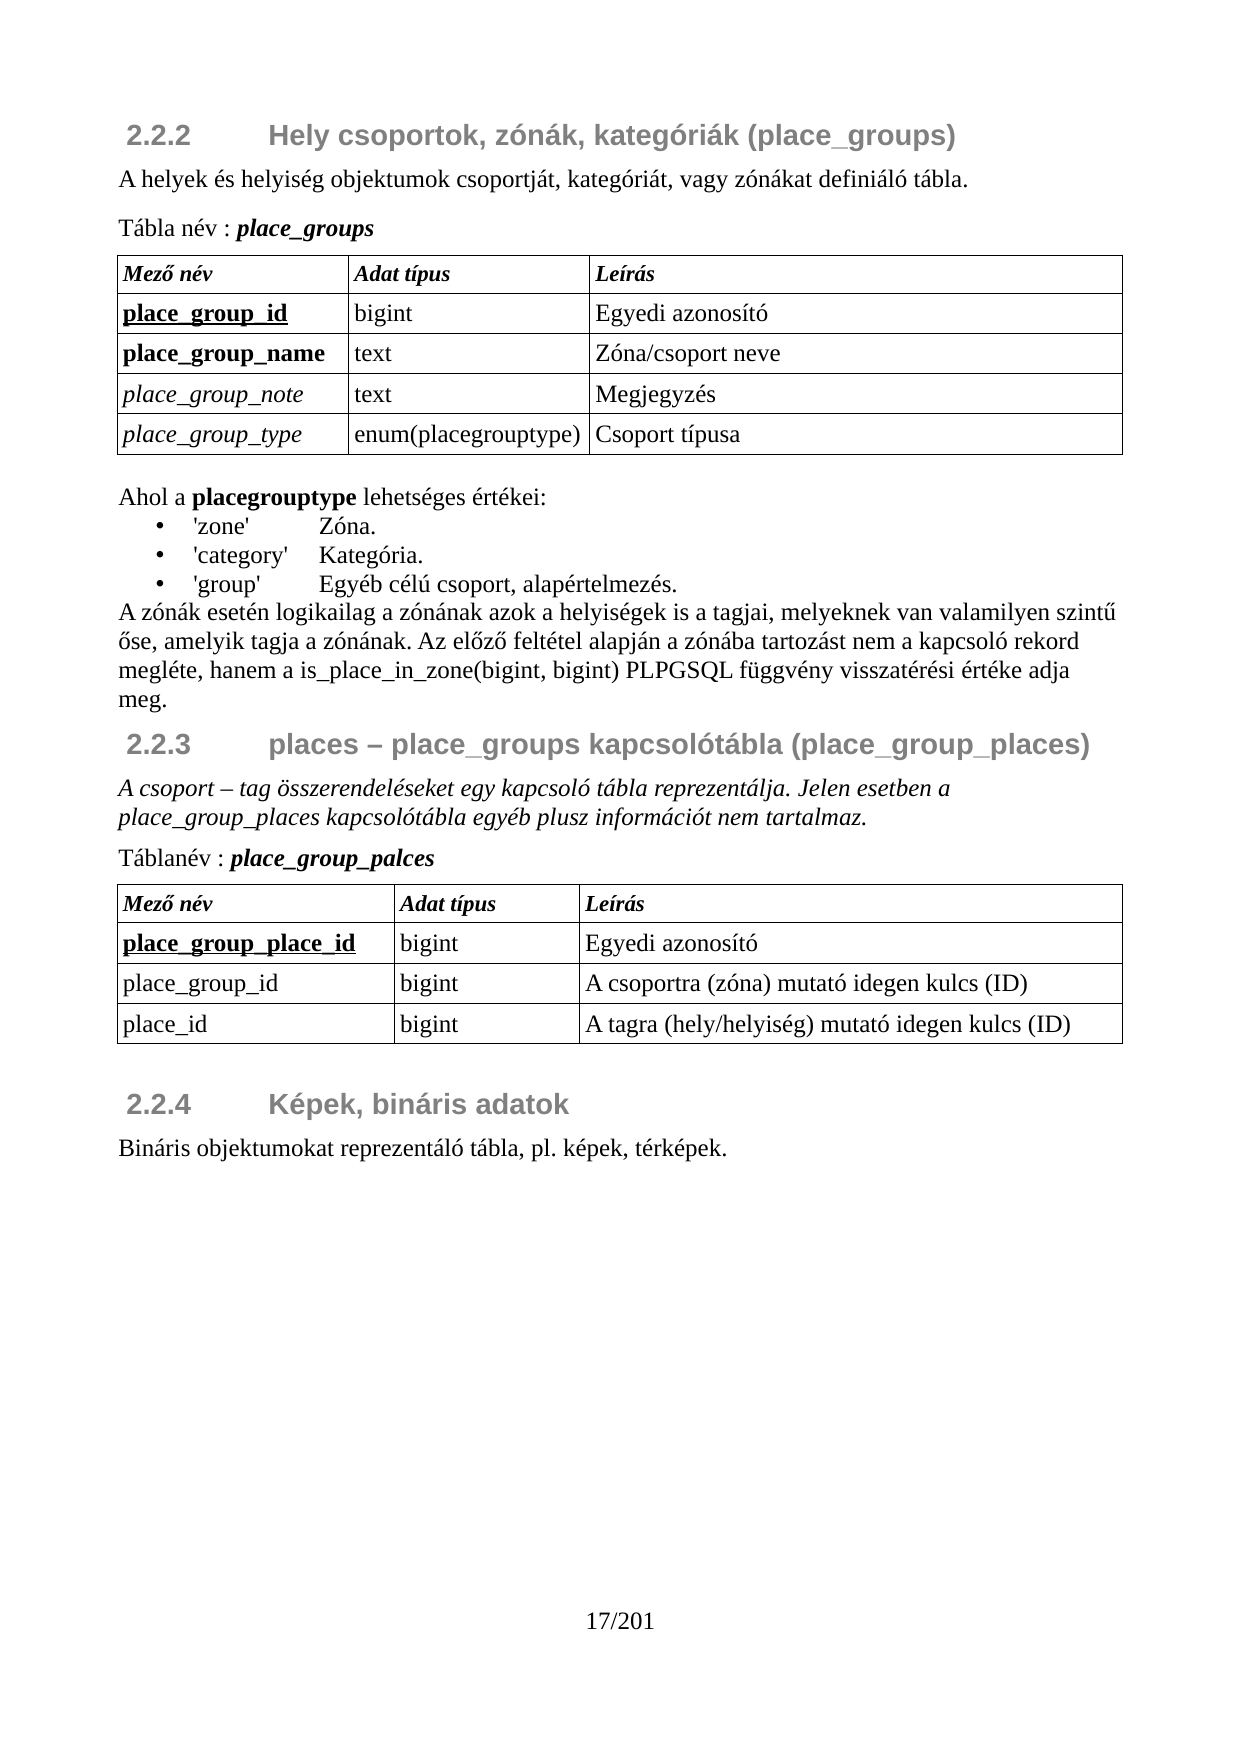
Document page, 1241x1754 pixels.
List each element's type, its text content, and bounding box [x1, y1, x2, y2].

table_header Mező név [118, 885, 394, 922]
table_cell place_group_note [118, 374, 348, 413]
list 'zone' Zóna. [156, 511, 1122, 540]
table_cell place_group_type [118, 414, 348, 454]
table_cell text [349, 334, 589, 373]
table_cell Zóna/csoport neve [590, 334, 1122, 373]
table_cell text [349, 374, 589, 413]
table_header Leírás [580, 885, 1122, 922]
table_cell place_group_place_id [118, 923, 394, 963]
table_cell place_id [118, 1004, 394, 1043]
table_cell Csoport típusa [590, 414, 1122, 454]
table_cell place_group_id [118, 964, 394, 1003]
table_header Adat típus [349, 256, 589, 292]
text Tábla név : place_groups [118, 213, 1122, 242]
text A csoport – tag összerendeléseket egy kapcsoló tábla reprezentálja. Jelen esetben a place_group_places kapcsolótábla egyéb plusz információt nem tartalmaz. [118, 773, 1122, 831]
table_header Leírás [590, 256, 1122, 292]
table_cell enum(placegrouptype) [349, 414, 589, 454]
table_cell Egyedi azonosító [580, 923, 1122, 963]
table_header Mező név [118, 256, 348, 292]
table_cell bigint [395, 923, 579, 963]
table_cell bigint [395, 964, 579, 1003]
text Táblanév : place_group_palces [118, 843, 1122, 872]
table_cell bigint [349, 294, 589, 333]
table_cell bigint [395, 1004, 579, 1043]
table_cell place_group_name [118, 334, 348, 373]
table_cell Egyedi azonosító [590, 294, 1122, 333]
list 'group' Egyéb célú csoport, alapértelmezés. [156, 569, 1122, 597]
text A helyek és helyiség objektumok csoportját, kategóriát, vagy zónákat definiáló tábla. [118, 164, 1122, 193]
text Bináris objektumokat reprezentáló tábla, pl. képek, térképek. [118, 1133, 1122, 1161]
table_cell A tagra (hely/helyiség) mutató idegen kulcs (ID) [580, 1004, 1122, 1043]
list 'category' Kategória. [156, 540, 1122, 569]
subtitle Képek, bináris adatok [118, 1087, 1122, 1120]
text A zónák esetén logikailag a zónának azok a helyiségek is a tagjai, melyeknek van valamilyen szintű őse, amelyik tagja a zónának. Az előző feltétel alapján a zónába tartozást nem a kapcsoló rekord megléte, hanem a is_place_in_zone(bigint, bigint) PLPGSQL függvény visszatérési értéke adja meg. [118, 597, 1122, 712]
subtitle Hely csoportok, zónák, kategóriák (place_groups) [118, 118, 1122, 152]
table_cell Megjegyzés [590, 374, 1122, 413]
text Ahol a placegrouptype lehetséges értékei: [118, 482, 1122, 511]
subtitle places – place_groups kapcsolótábla (place_group_places) [118, 727, 1122, 761]
table_cell place_group_id [118, 294, 348, 333]
table_cell A csoportra (zóna) mutató idegen kulcs (ID) [580, 964, 1122, 1003]
table_header Adat típus [395, 885, 579, 922]
